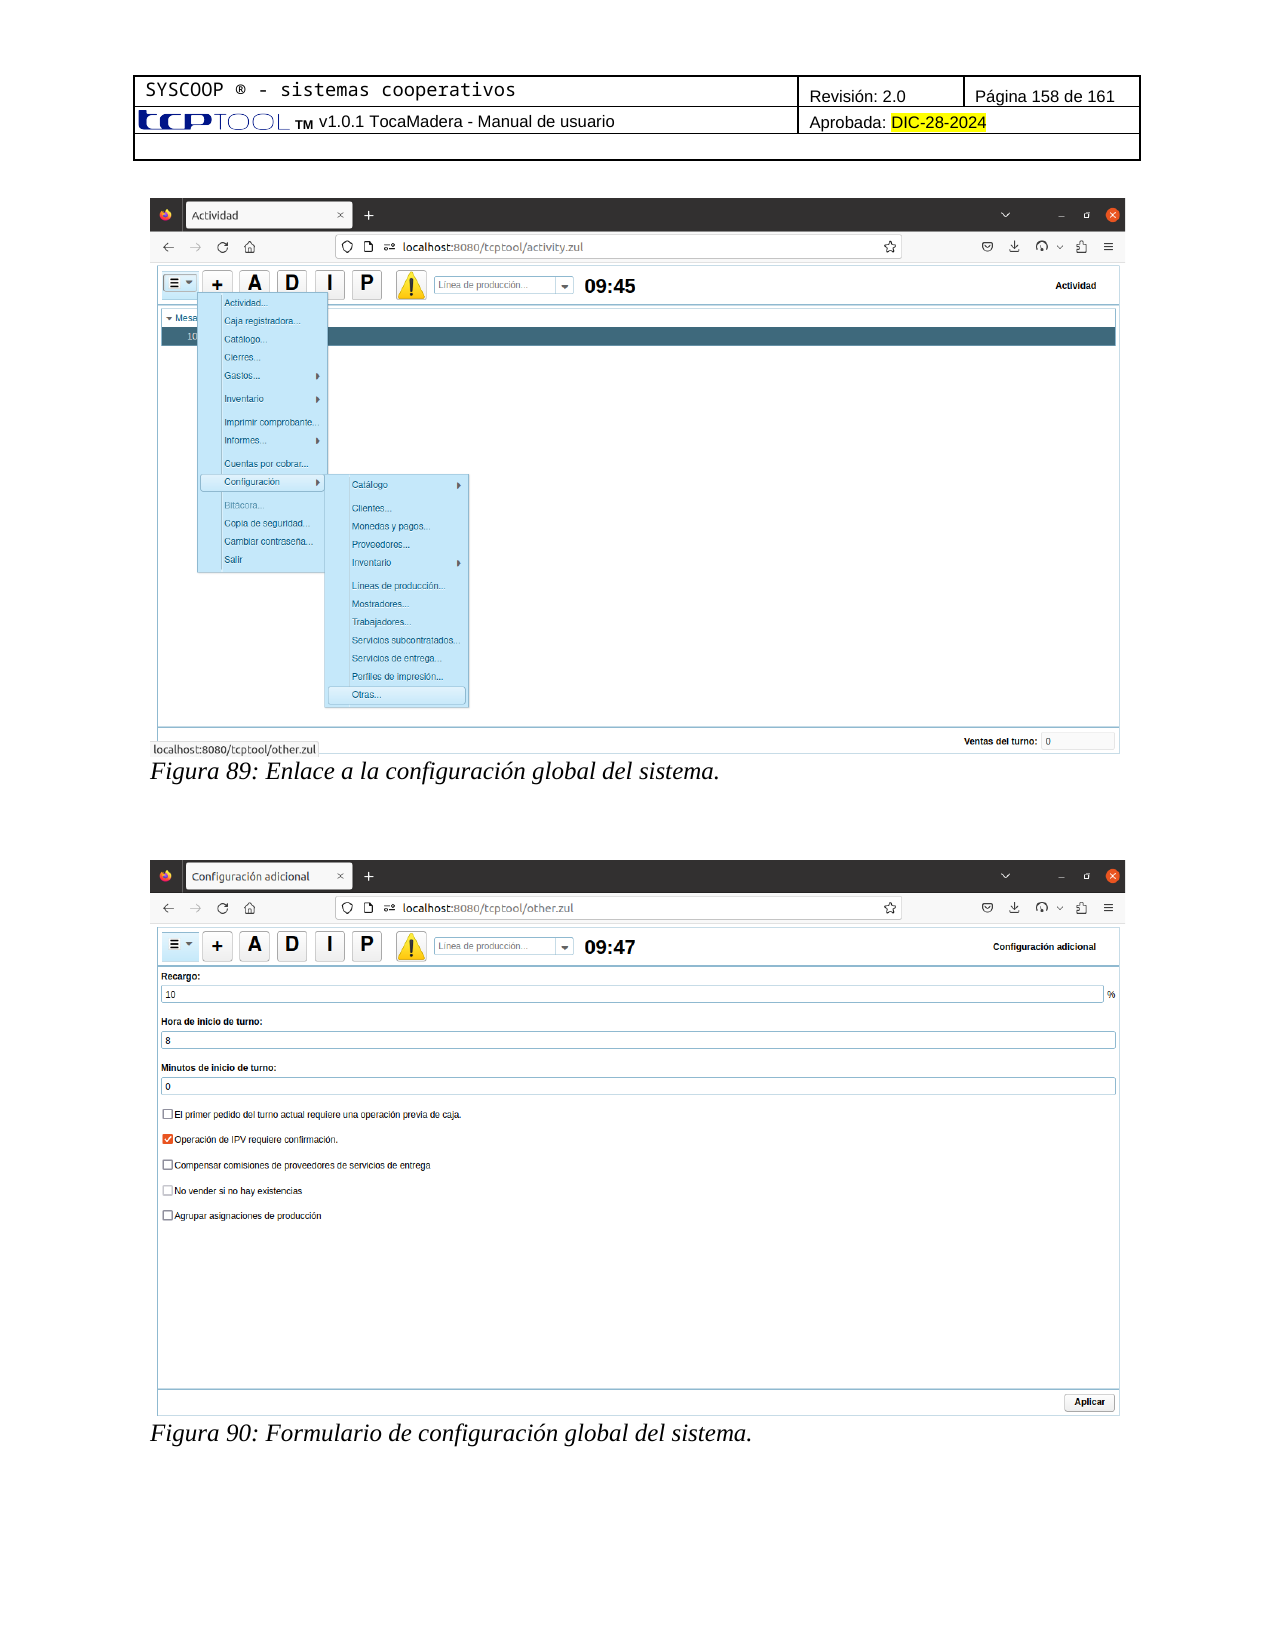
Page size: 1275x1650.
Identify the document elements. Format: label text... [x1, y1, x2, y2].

picture [150, 198, 1125, 757]
text Figura 90: Formulario de configuración global del sistema. [150, 1419, 1125, 1447]
text Figura 89: Enlace a la configuración global del sistema. [150, 757, 1125, 785]
picture [150, 860, 1125, 1419]
picture [138, 110, 290, 130]
